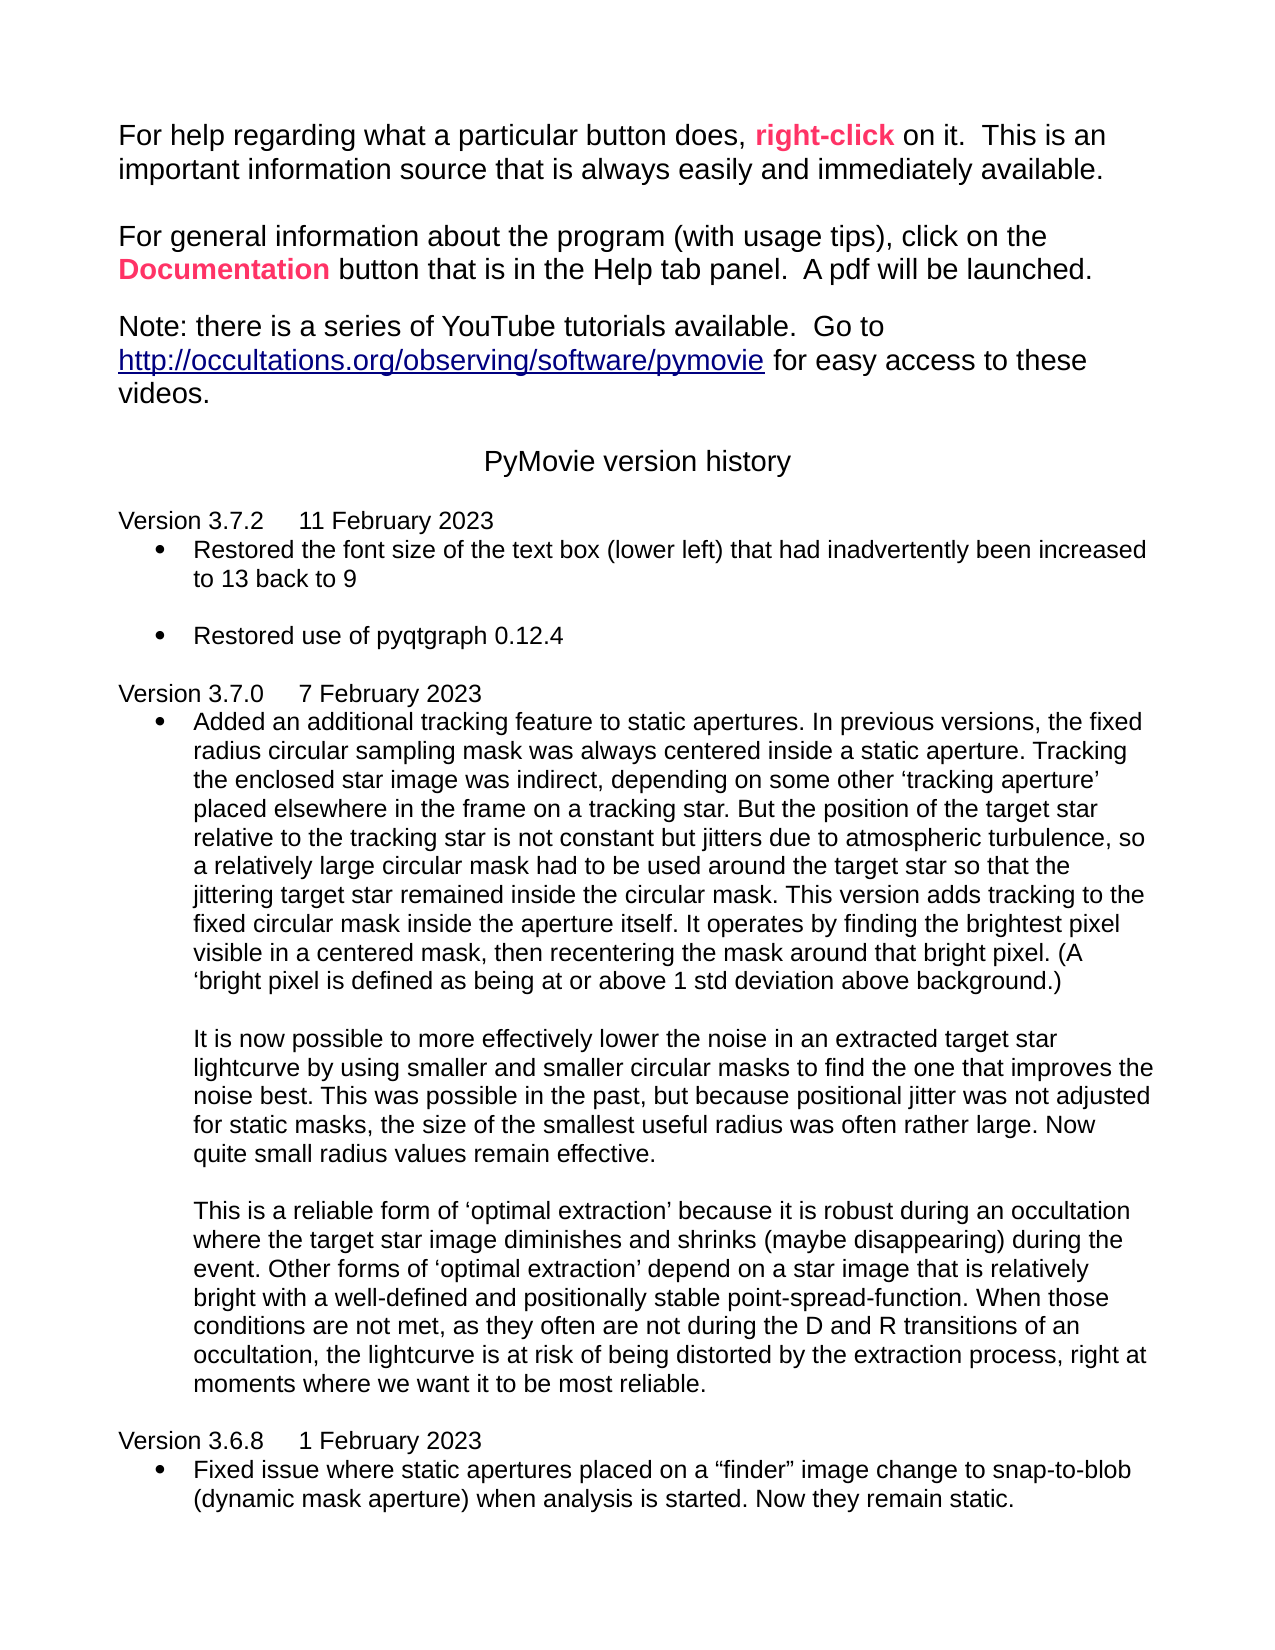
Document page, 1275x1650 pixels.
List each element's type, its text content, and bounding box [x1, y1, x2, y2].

text Version 3.7.2 11 February 2023 [118, 506, 1157, 535]
list Added an additional tracking feature to static apertures. In previous versions, the fixed radius circular sampling mask was always centered inside a static aperture. Tracking the enclosed star image was indirect, depending on some other ‘tracking aperture’ placed elsewhere in the frame on a tracking star. But the position of the target star relative to the tracking star is not constant but jitters due to atmospheric turbulence, so a relatively large circular mask had to be used around the target star so that the jittering target star remained inside the circular mask. This version adds tracking to the fixed circular mask inside the aperture itself. It operates by finding the brightest pixel visible in a centered mask, then recentering the mask around that bright pixel. (A ‘bright pixel is defined as being at or above 1 std deviation above background.) It is now possible to more effectively lower the noise in an extracted target star lightcurve by using smaller and smaller circular masks to find the one that improves the noise best. This was possible in the past, but because positional jitter was not adjusted for static masks, the size of the smallest useful radius was often rather large. Now quite small radius values remain effective. [156, 707, 1157, 1196]
text For general information about the program (with usage tips), click on the Documentation button that is in the Help tab panel. A pdf will be launched. [118, 219, 1157, 286]
text Note: there is a series of YouTube tutorials available. Go to http://occultations.org/observing/software/pymovie for easy access to these videos. [118, 309, 1157, 410]
list Restored use of pyqtgraph 0.12.4 [156, 621, 1157, 679]
text PyMovie version history [118, 444, 1157, 477]
text Version 3.6.8 1 February 2023 [118, 1426, 1157, 1455]
text Version 3.7.0 7 February 2023 [118, 679, 1157, 707]
list Fixed issue where static apertures placed on a “finder” image change to snap-to-blob (dynamic mask aperture) when analysis is started. Now they remain static. [156, 1455, 1157, 1513]
text This is a reliable form of ‘optimal extraction’ because it is robust during an occultation where the target star image diminishes and shrinks (maybe disappearing) during the event. Other forms of ‘optimal extraction’ depend on a star image that is relatively bright with a well-defined and positionally stable point-spread-function. When those conditions are not met, as they often are not during the D and R transitions of an occultation, the lightcurve is at risk of being distorted by the extraction process, right at moments where we want it to be most reliable. [193, 1196, 1157, 1426]
text For help regarding what a particular button does, right-click on it. This is an important information source that is always easily and immediately available. [118, 118, 1157, 185]
list Restored the font size of the text box (lower left) that had inadvertently been increased to 13 back to 9 [156, 535, 1157, 621]
